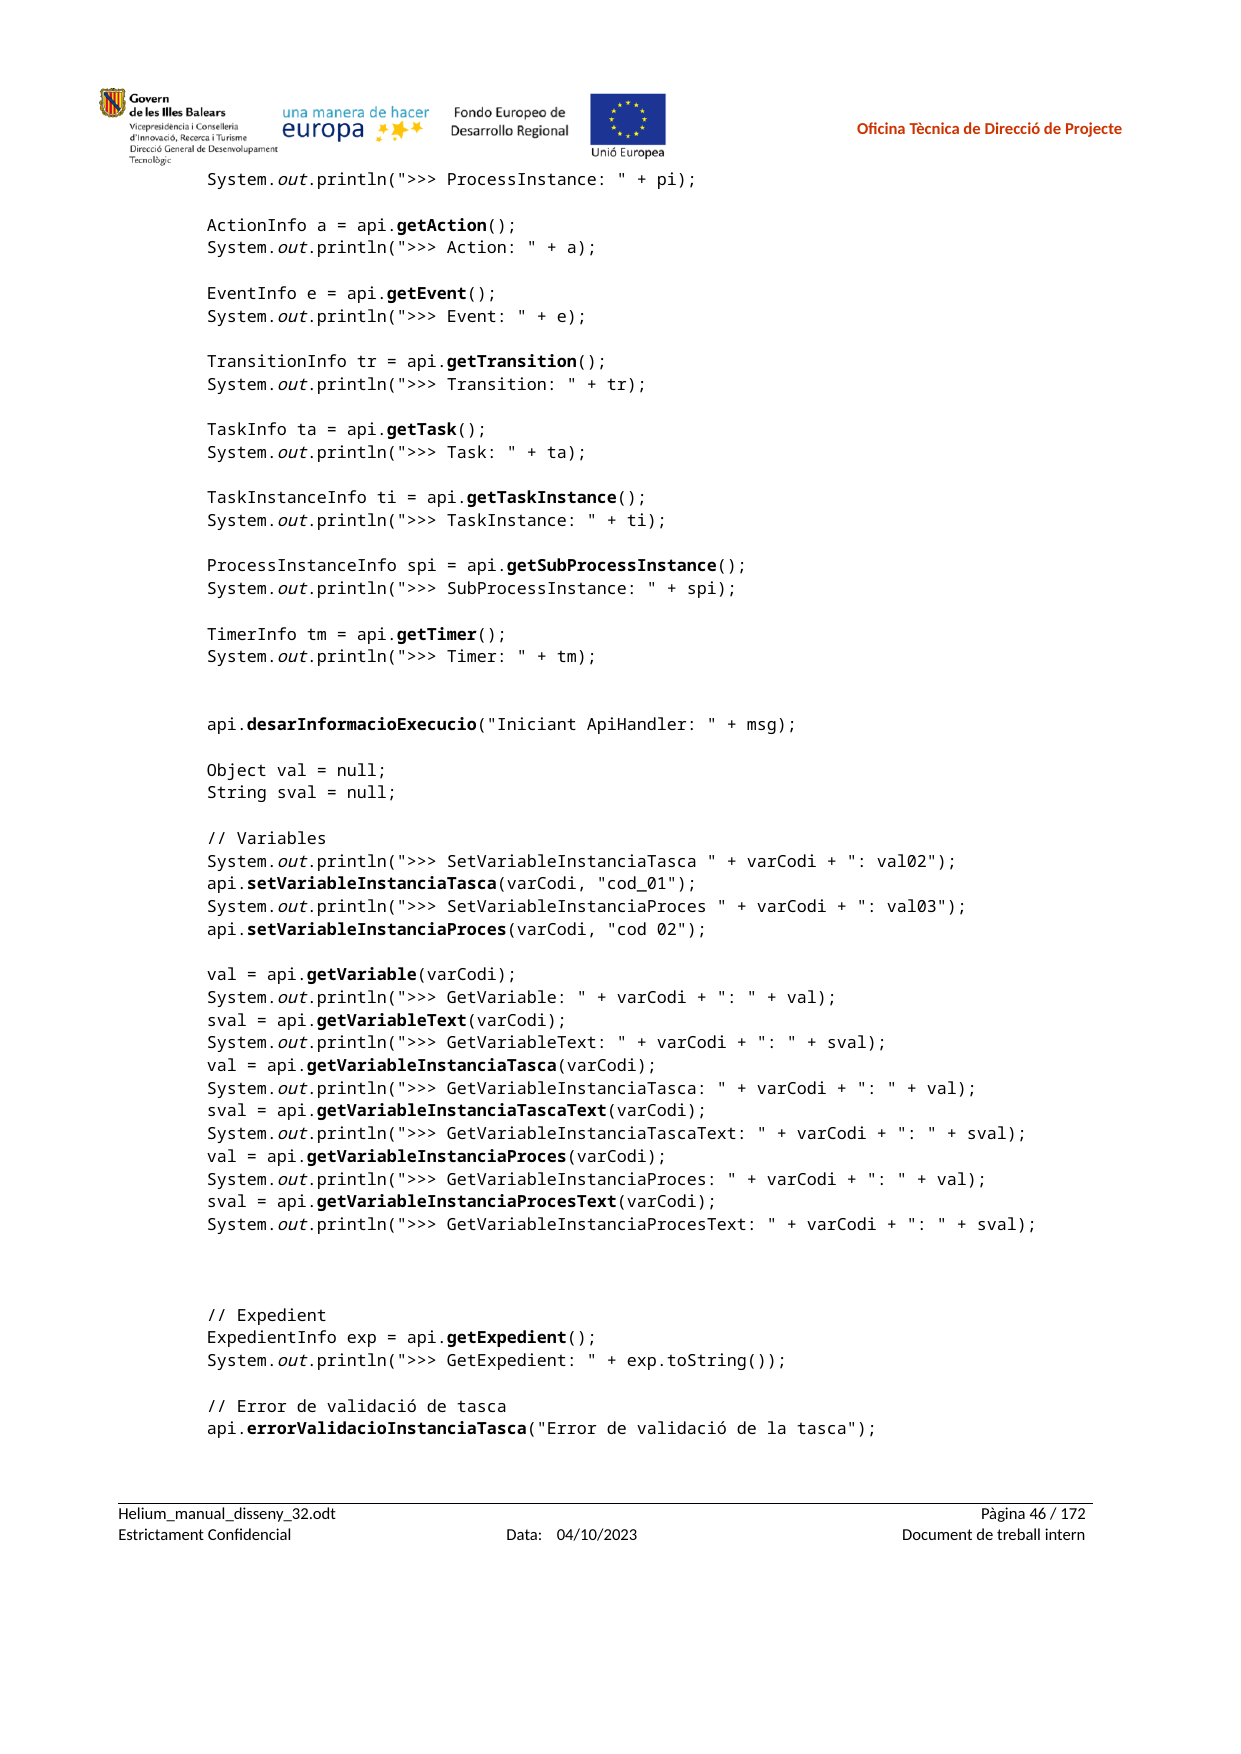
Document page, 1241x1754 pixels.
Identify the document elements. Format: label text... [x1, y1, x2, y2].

text System.out.println(">>> GetVariableText: " + varCodi + ": " + sval); [118, 1031, 1122, 1053]
text EventInfo e = api.getEvent(); [118, 281, 1122, 304]
text val = api.getVariableInstanciaTasca(varCodi); [118, 1053, 1122, 1076]
text System.out.println(">>> GetExpedient: " + exp.toString()); [118, 1349, 1122, 1371]
text String sval = null; [118, 781, 1122, 804]
text System.out.println(">>> GetVariableInstanciaProcesText: " + varCodi + ": " + sval); [118, 1212, 1122, 1235]
text sval = api.getVariableInstanciaTascaText(varCodi); [118, 1099, 1122, 1122]
text System.out.println(">>> SubProcessInstance: " + spi); [118, 577, 1122, 599]
text System.out.println(">>> Task: " + ta); [118, 440, 1122, 463]
text System.out.println(">>> ProcessInstance: " + pi); [118, 168, 1122, 191]
text System.out.println(">>> GetVariableInstanciaProces: " + varCodi + ": " + val); [118, 1167, 1122, 1190]
text ProcessInstanceInfo spi = api.getSubProcessInstance(); [118, 554, 1122, 577]
text api.setVariableInstanciaProces(varCodi, "cod 02"); [118, 917, 1122, 940]
text System.out.println(">>> GetVariableInstanciaTasca: " + varCodi + ": " + val); [118, 1076, 1122, 1099]
text ActionInfo a = api.getAction(); [118, 213, 1122, 236]
text System.out.println(">>> TaskInstance: " + ti); [118, 508, 1122, 531]
text TimerInfo tm = api.getTimer(); [118, 622, 1122, 645]
text // Error de validació de tasca [118, 1394, 1122, 1417]
text Object val = null; [118, 758, 1122, 781]
text TaskInfo ta = api.getTask(); [118, 418, 1122, 440]
text // Expedient [118, 1303, 1122, 1326]
text ExpedientInfo exp = api.getExpedient(); [118, 1326, 1122, 1349]
text val = api.getVariable(varCodi); [118, 963, 1122, 985]
text api.desarInformacioExecucio("Iniciant ApiHandler: " + msg); [118, 713, 1122, 736]
text System.out.println(">>> GetVariable: " + varCodi + ": " + val); [118, 985, 1122, 1008]
text // Variables [118, 826, 1122, 849]
text System.out.println(">>> Action: " + a); [118, 236, 1122, 259]
text api.errorValidacioInstanciaTasca("Error de validació de la tasca"); [118, 1417, 1122, 1439]
text api.setVariableInstanciaTasca(varCodi, "cod_01"); [118, 872, 1122, 894]
text val = api.getVariableInstanciaProces(varCodi); [118, 1144, 1122, 1167]
picture [99, 87, 668, 166]
text sval = api.getVariableText(varCodi); [118, 1008, 1122, 1031]
text TransitionInfo tr = api.getTransition(); [118, 349, 1122, 372]
text System.out.println(">>> Timer: " + tm); [118, 645, 1122, 667]
text System.out.println(">>> GetVariableInstanciaTascaText: " + varCodi + ": " + sval); [118, 1122, 1122, 1144]
text TaskInstanceInfo ti = api.getTaskInstance(); [118, 486, 1122, 508]
text System.out.println(">>> Event: " + e); [118, 304, 1122, 327]
text System.out.println(">>> SetVariableInstanciaTasca " + varCodi + ": val02"); [118, 849, 1122, 872]
text sval = api.getVariableInstanciaProcesText(varCodi); [118, 1190, 1122, 1212]
text System.out.println(">>> Transition: " + tr); [118, 372, 1122, 395]
text System.out.println(">>> SetVariableInstanciaProces " + varCodi + ": val03"); [118, 894, 1122, 917]
